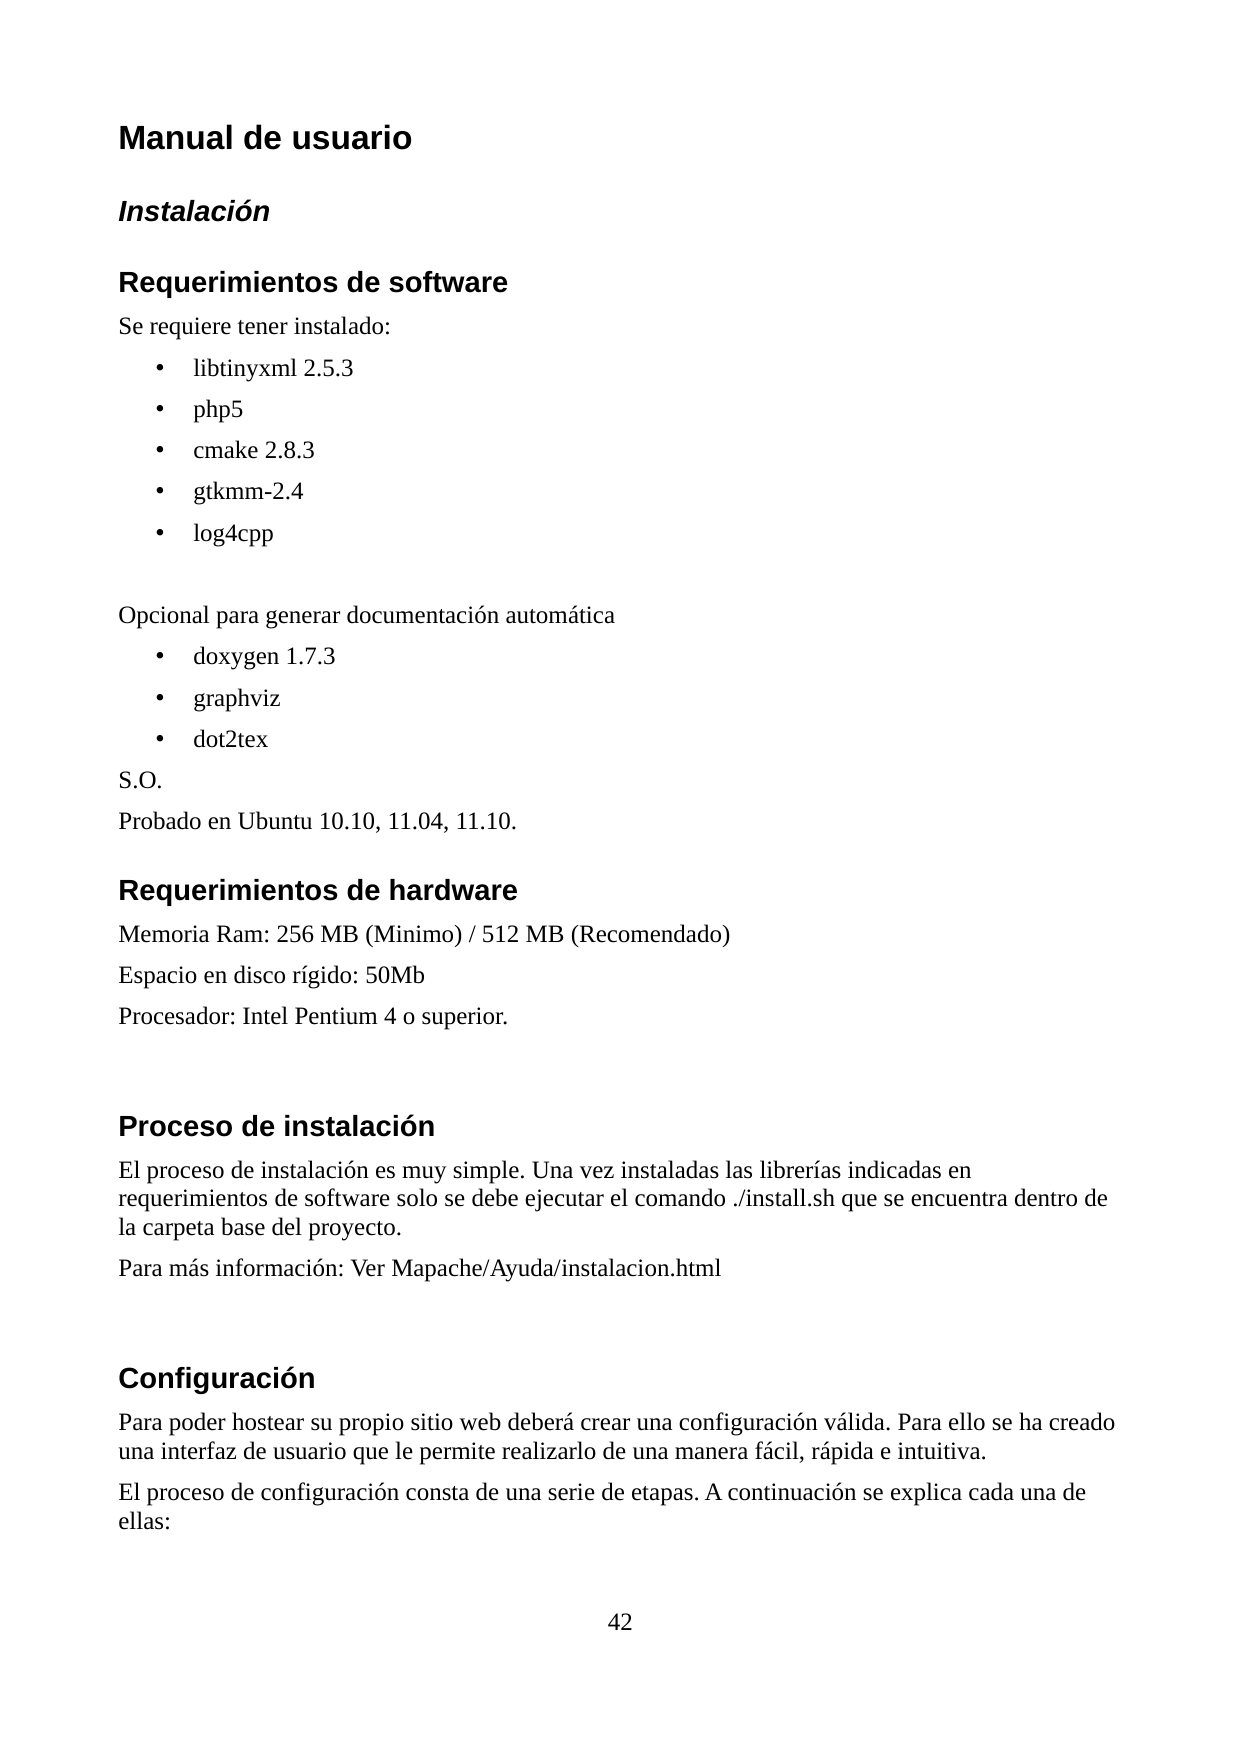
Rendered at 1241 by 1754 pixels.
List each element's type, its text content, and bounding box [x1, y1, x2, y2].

list php5 [156, 394, 1122, 423]
text Opcional para generar documentación automática [118, 600, 1122, 629]
text El proceso de instalación es muy simple. Una vez instaladas las librerías indicadas en requerimientos de software solo se debe ejecutar el comando ./install.sh que se encuentra dentro de la carpeta base del proyecto. [118, 1155, 1122, 1241]
text Procesador: Intel Pentium 4 o superior. [118, 1001, 1122, 1030]
list graphviz [156, 683, 1122, 711]
text Espacio en disco rígido: 50Mb [118, 960, 1122, 989]
subtitle Configuración [118, 1361, 1122, 1394]
subtitle Requerimientos de software [118, 265, 1122, 299]
list cmake 2.8.3 [156, 435, 1122, 464]
list libtinyxml 2.5.3 [156, 353, 1122, 381]
subtitle Requerimientos de hardware [118, 873, 1122, 906]
list log4cpp [156, 518, 1122, 546]
list gtkmm-2.4 [156, 476, 1122, 505]
text S.O. [118, 765, 1122, 794]
text Probado en Ubuntu 10.10, 11.04, 11.10. [118, 806, 1122, 835]
text El proceso de configuración consta de una serie de etapas. A continuación se explica cada una de ellas: [118, 1477, 1122, 1534]
subtitle Manual de usuario [118, 118, 1122, 157]
text Para más información: Ver Mapache/Ayuda/‌instalacion.html [118, 1253, 1122, 1282]
list doxygen 1.7.3 [156, 641, 1122, 670]
list dot2tex [156, 724, 1122, 753]
text Se requiere tener instalado: [118, 311, 1122, 340]
text Memoria Ram: 256 MB (Minimo) / 512 MB (Recomendado) [118, 919, 1122, 947]
subtitle Proceso de instalación [118, 1109, 1122, 1142]
subtitle Instalación [118, 194, 1122, 228]
text Para poder hostear su propio sitio web deberá crear una configuración válida. Para ello se ha creado una interfaz de usuario que le permite realizarlo de una manera fácil, rápida e intuitiva. [118, 1407, 1122, 1464]
